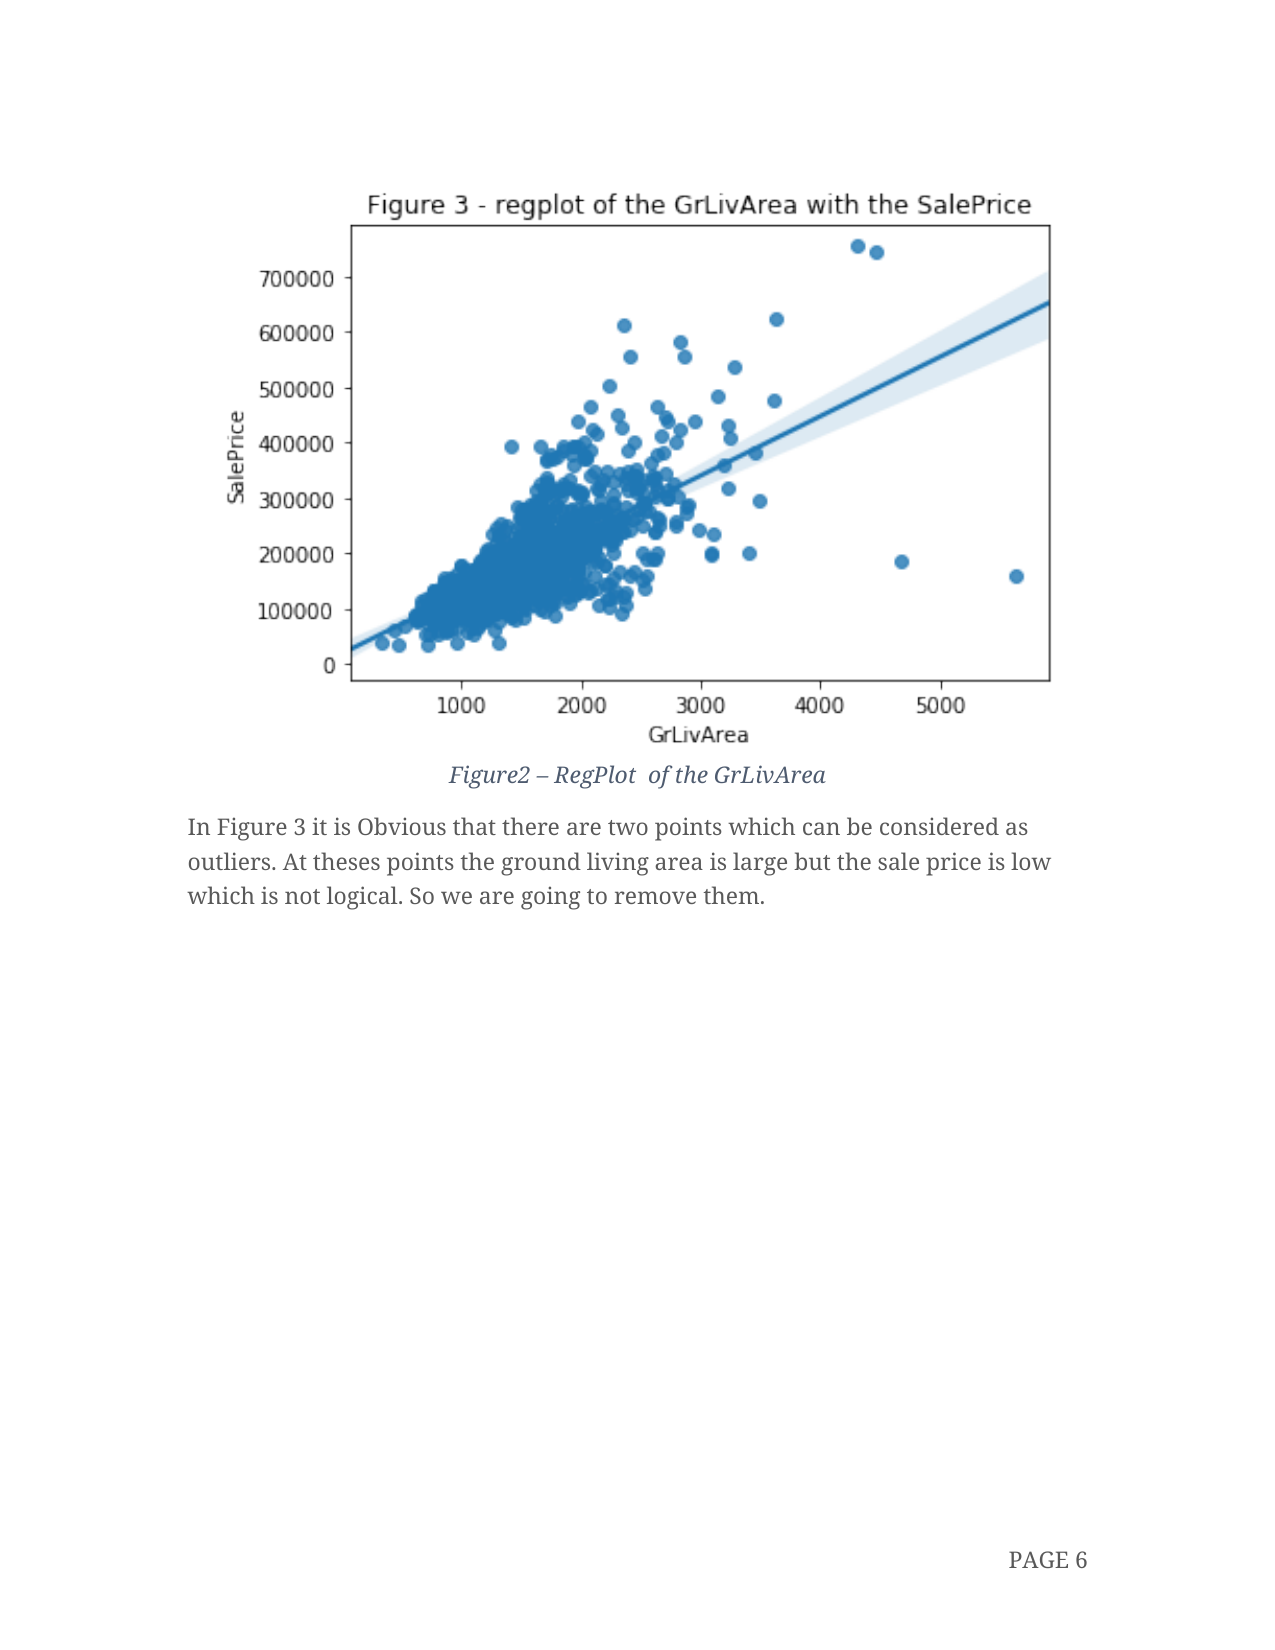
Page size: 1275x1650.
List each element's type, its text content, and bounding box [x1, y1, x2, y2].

text Figure2 – RegPlot of the GrLivArea [187, 760, 1087, 791]
picture [213, 180, 1062, 760]
text In Figure 3 it is Obvious that there are two points which can be considered as outliers. At theses points the ground living area is large but the sale price is low which is not logical. So we are going to remove them. [187, 811, 1087, 911]
